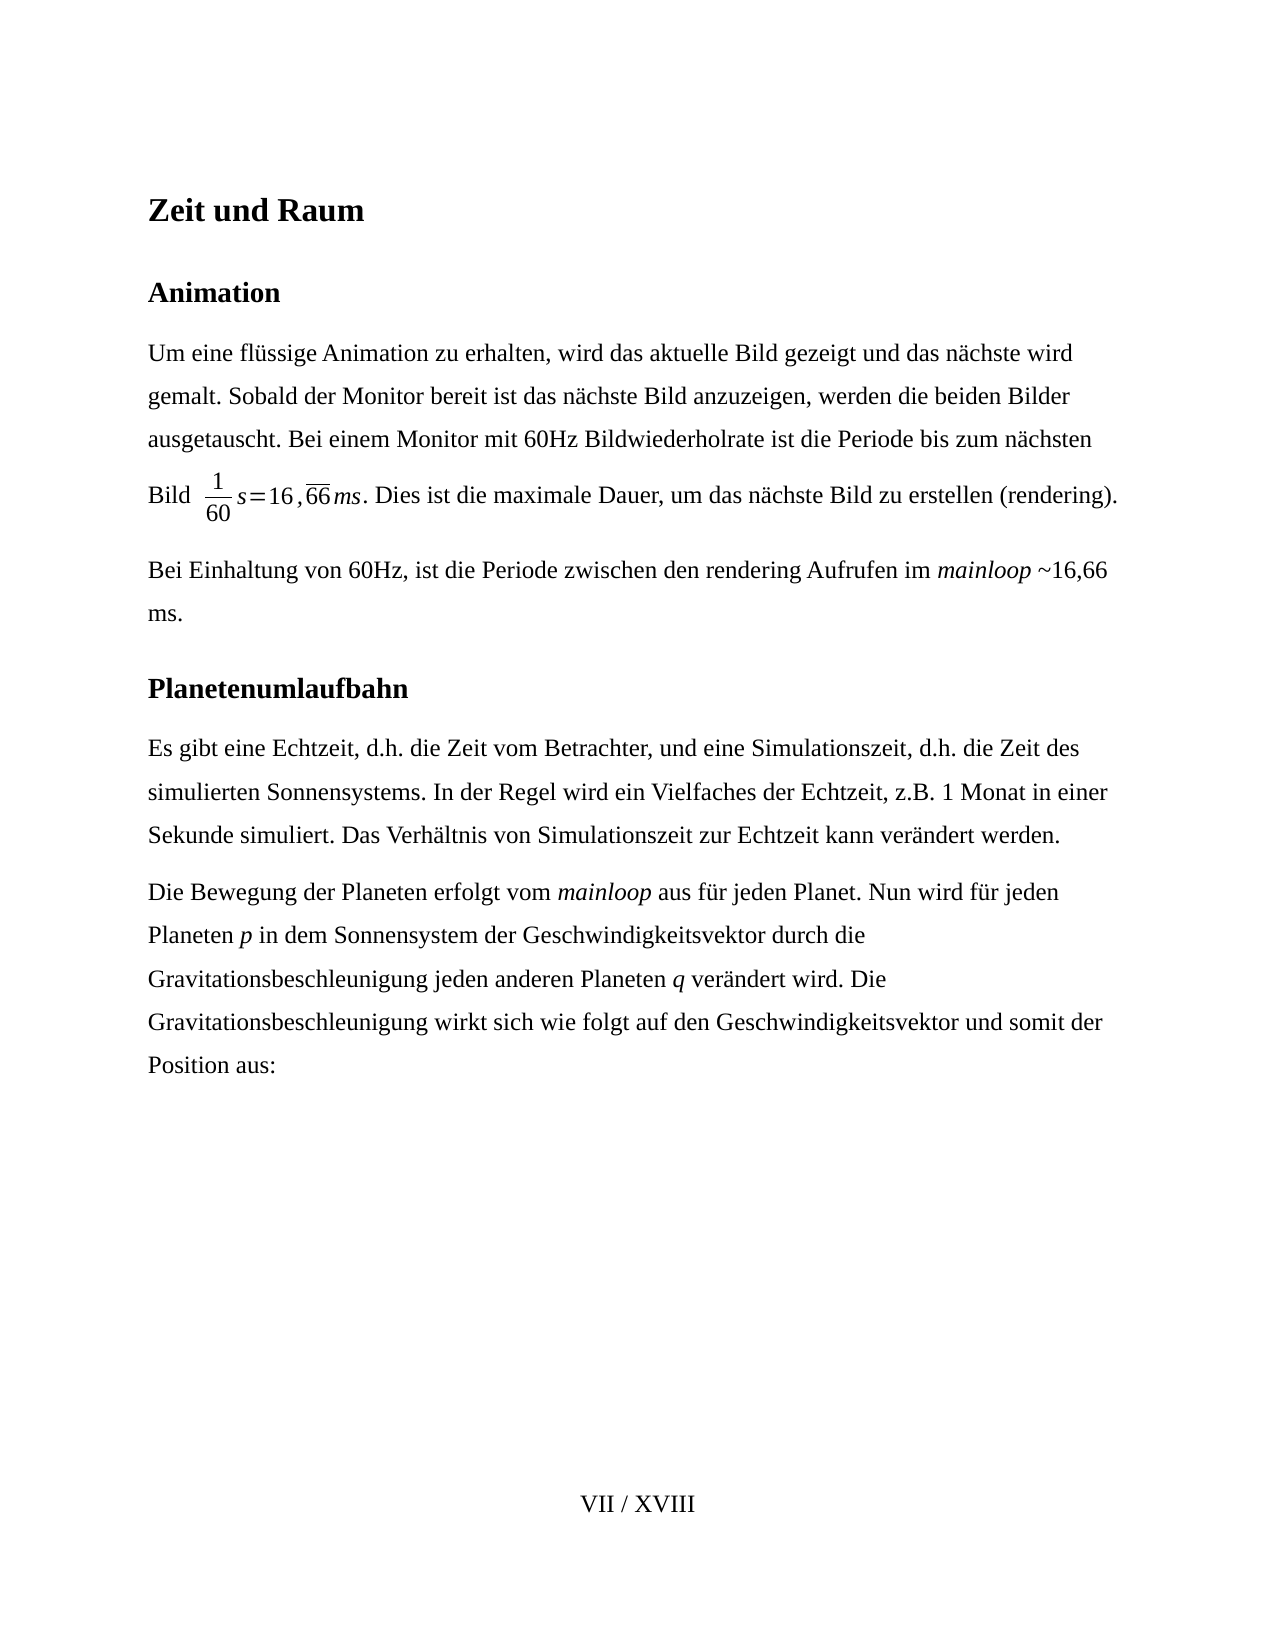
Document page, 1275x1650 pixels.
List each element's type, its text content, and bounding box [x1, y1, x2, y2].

text Die Bewegung der Planeten erfolgt vom mainloop aus für jeden Planet. Nun wird für jeden Planeten p in dem Sonnensystem der Geschwindigkeitsvektor durch die Gravitationsbeschleunigung jeden anderen Planeten q verändert wird. Die Gravitationsbeschleunigung wirkt sich wie folgt auf den Geschwindigkeitsvektor und somit der Position aus: [148, 877, 1127, 1079]
text Es gibt eine Echtzeit, d.h. die Zeit vom Betrachter, und eine Simulationszeit, d.h. die Zeit des simulierten Sonnensystems. In der Regel wird ein Vielfaches der Echtzeit, z.B. 1 Monat in einer Sekunde simuliert. Das Verhältnis von Simulationszeit zur Echtzeit kann verändert werden. [148, 733, 1127, 848]
subtitle Planetenumlaufbahn [148, 671, 1127, 704]
subtitle Animation [148, 275, 1127, 309]
text Um eine flüssige Animation zu erhalten, wird das aktuelle Bild gezeigt und das nächste wird gemalt. Sobald der Monitor bereit ist das nächste Bild anzuzeigen, werden die beiden Bilder ausgetauscht. Bei einem Monitor mit 60Hz Bildwiederholrate ist die Periode bis zum nächsten Bild . Dies ist die maximale Dauer, um das nächste Bild zu erstellen (rendering). [148, 338, 1127, 526]
text Bei Einhaltung von 60Hz, ist die Periode zwischen den rendering Aufrufen im mainloop ~16,66 ms. [148, 555, 1127, 627]
subtitle Zeit und Raum [148, 191, 1127, 229]
